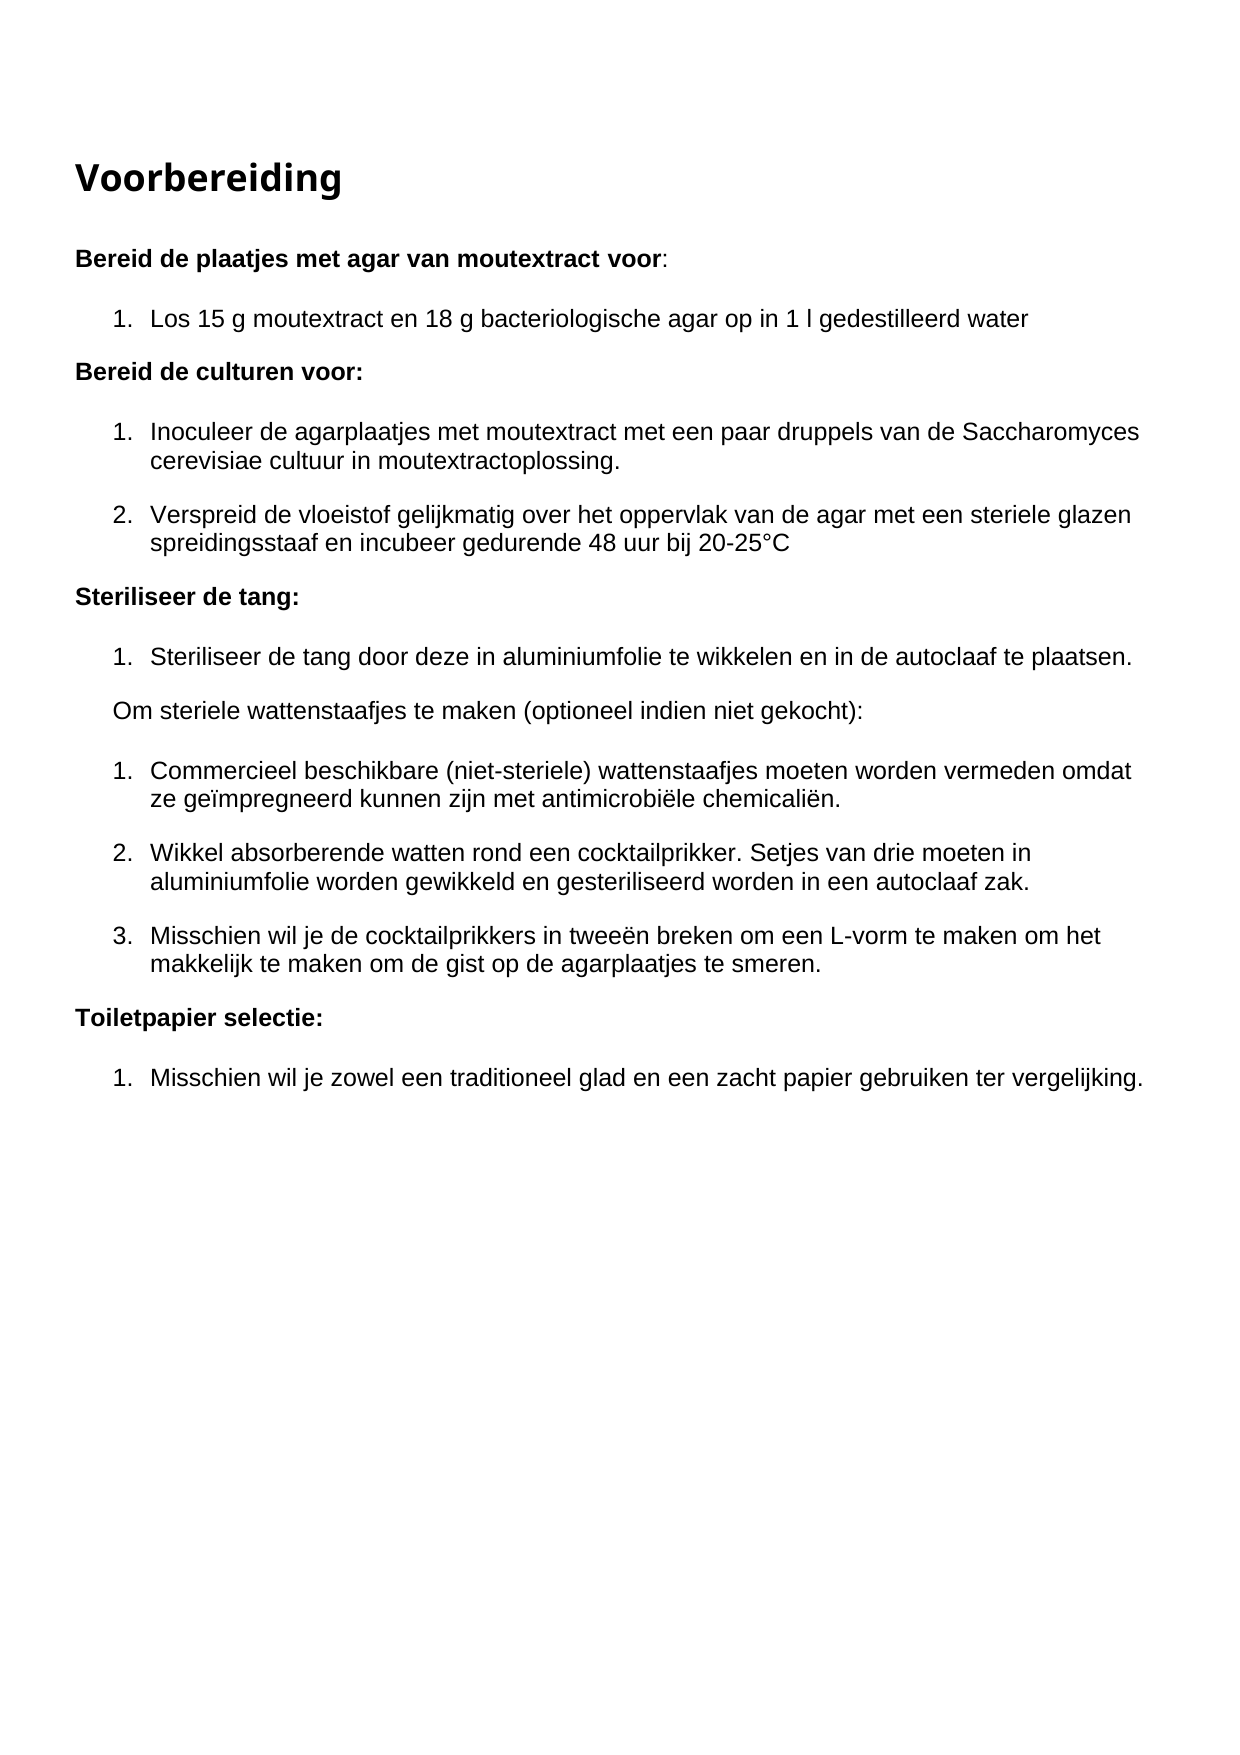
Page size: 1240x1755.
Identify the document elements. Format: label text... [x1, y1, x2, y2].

text Bereid de plaatjes met agar van moutextract voor: [75, 244, 1164, 272]
list Misschien wil je zowel een traditioneel glad en een zacht papier gebruiken ter vergelijking. [112, 1063, 1164, 1092]
text Toiletpapier selectie: [75, 1003, 1164, 1032]
list Wikkel absorberende watten rond een cocktailprikker. Setjes van drie moeten in aluminiumfolie worden gewikkeld en gesteriliseerd worden in een autoclaaf zak. [112, 838, 1164, 896]
list Verspreid de vloeistof gelijkmatig over het oppervlak van de agar met een steriele glazen spreidingsstaaf en incubeer gedurende 48 uur bij 20-25°C [112, 500, 1164, 557]
text Bereid de culturen voor: [75, 357, 1164, 386]
text Om steriele wattenstaafjes te maken (optioneel indien niet gekocht): [112, 696, 1164, 724]
subtitle Voorbereiding [75, 152, 1164, 203]
list Los 15 g moutextract en 18 g bacteriologische agar op in 1 l gedestilleerd water [112, 303, 1164, 332]
list Steriliseer de tang door deze in aluminiumfolie te wikkelen en in de autoclaaf te plaatsen. [112, 642, 1164, 671]
list Misschien wil je de cocktailprikkers in tweeën breken om een L-vorm te maken om het makkelijk te maken om de gist op de agarplaatjes te smeren. [112, 921, 1164, 978]
list Commercieel beschikbare (niet-steriele) wattenstaafjes moeten worden vermeden omdat ze geïmpregneerd kunnen zijn met antimicrobiële chemicaliën. [112, 756, 1164, 813]
list Inoculeer de agarplaatjes met moutextract met een paar druppels van de Saccharomyces cerevisiae cultuur in moutextractoplossing. [112, 417, 1164, 475]
text Steriliseer de tang: [75, 582, 1164, 611]
